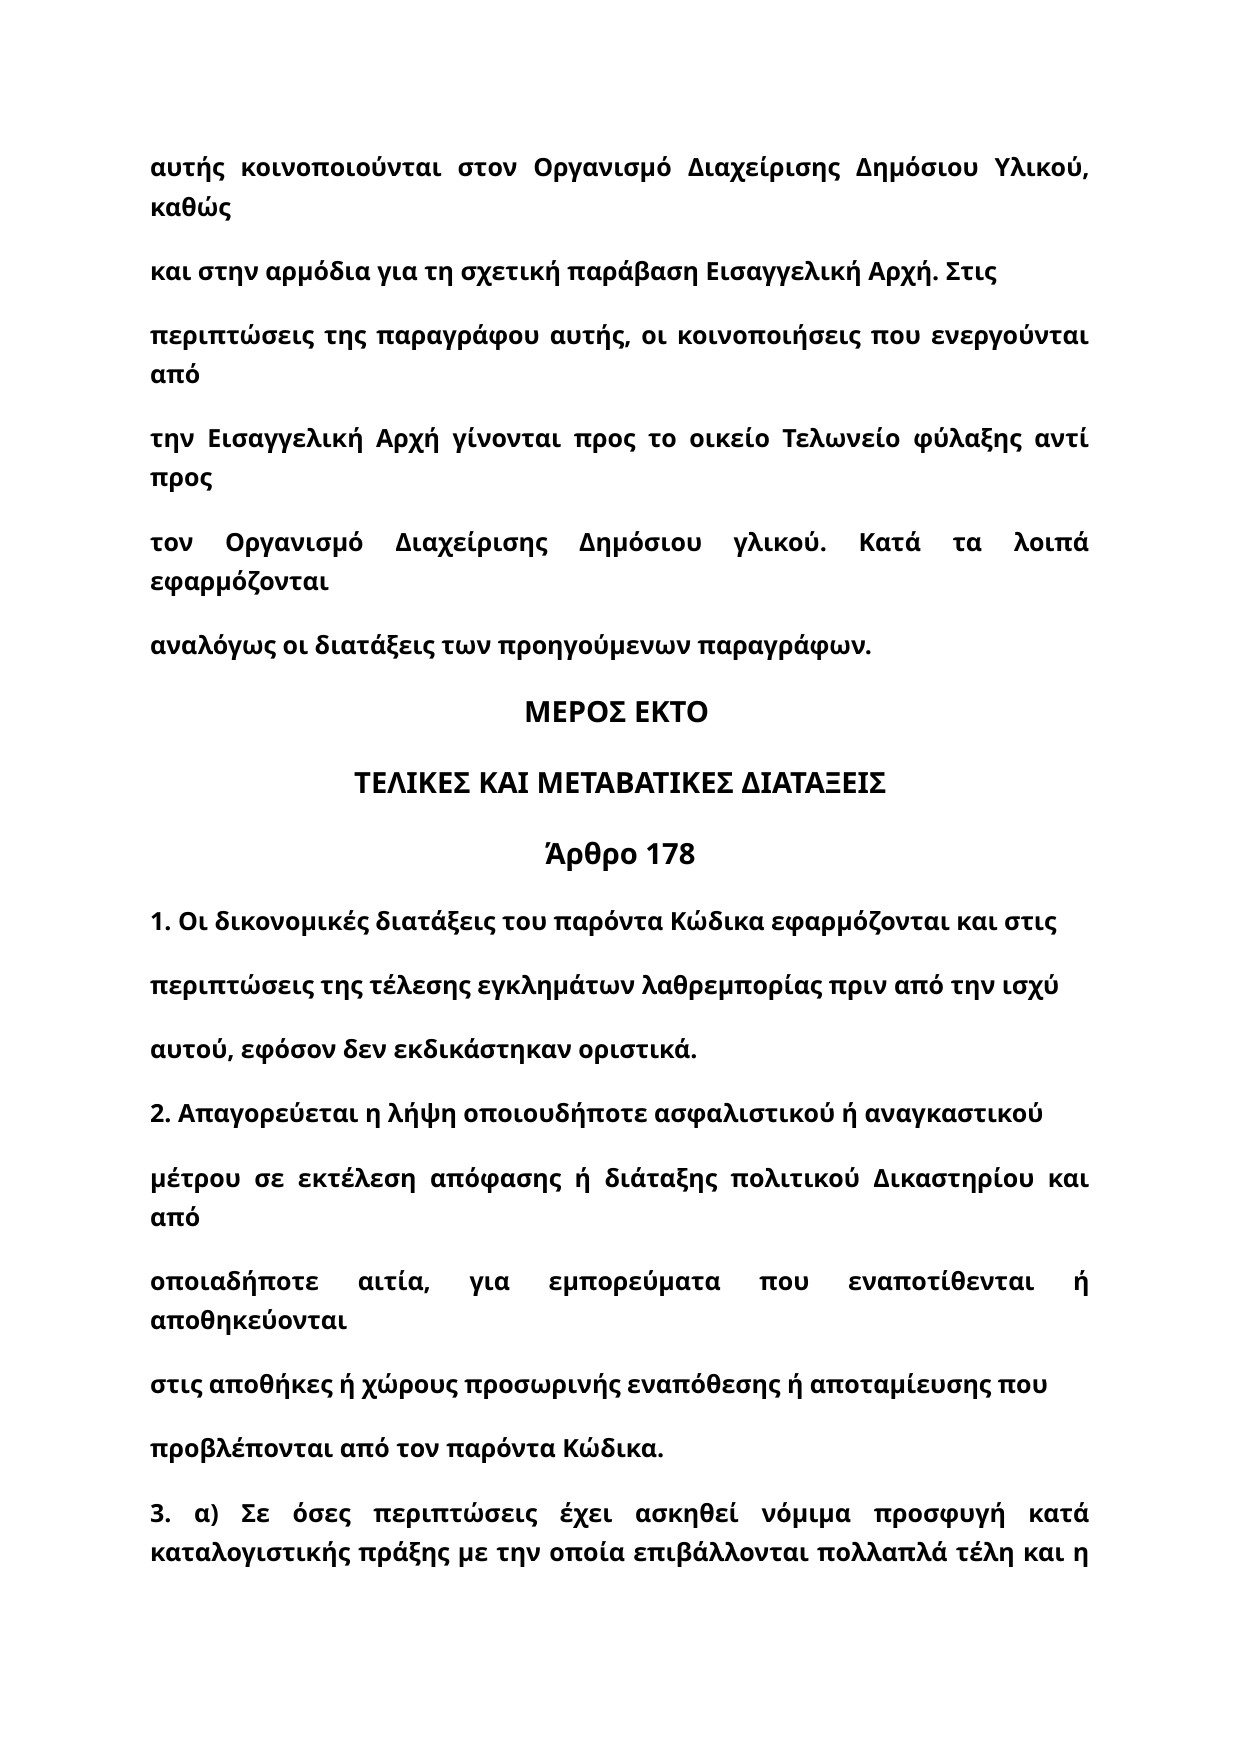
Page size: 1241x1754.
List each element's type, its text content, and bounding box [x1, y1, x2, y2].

text 2. Απαγορεύεται η λήψη οποιουδήποτε ασφαλιστικού ή αναγκαστικού [150, 1096, 1090, 1130]
text αυτής κοινοποιούνται στον Οργανισμό Διαχείρισης Δημόσιου Υλικού, καθώς [150, 150, 1090, 223]
text στις αποθήκες ή χώρους προσωρινής εναπόθεσης ή αποταμίευσης που [150, 1367, 1090, 1401]
text τον Οργανισμό Διαχείρισης Δημόσιου γλικού. Κατά τα λοιπά εφαρμόζονται [150, 524, 1090, 597]
text αναλόγως οι διατάξεις των προηγούμενων παραγράφων. [150, 627, 1090, 662]
text την Εισαγγελική Αρχή γίνονται προς το οικείο Τελωνείο φύλαξης αντί προς [150, 421, 1090, 494]
text και στην αρμόδια για τη σχετική παράβαση Εισαγγελική Αρχή. Στις [150, 253, 1090, 287]
subtitle ΤΕΛΙΚΕΣ ΚΑΙ ΜΕΤΑΒΑΤΙΚΕΣ ΔΙΑΤΑΞΕΙΣ [150, 762, 1090, 802]
text προβλέπονται από τον παρόντα Κώδικα. [150, 1431, 1090, 1465]
text οποιαδήποτε αιτία, για εμπορεύματα που εναποτίθενται ή αποθηκεύονται [150, 1263, 1090, 1337]
text μέτρου σε εκτέλεση απόφασης ή διάταξης πολιτικού Δικαστηρίου και από [150, 1160, 1090, 1233]
subtitle Άρθρο 178 [150, 833, 1090, 873]
text 3. α) Σε όσες περιπτώσεις έχει ασκηθεί νόμιμα προσφυγή κατά καταλογιστικής πράξης με την οποία επιβάλλονται πολλαπλά τέλη και η [150, 1495, 1090, 1568]
text 1. Οι δικονομικές διατάξεις του παρόντα Κώδικα εφαρμόζονται και στις [150, 903, 1090, 938]
text αυτού, εφόσον δεν εκδικάστηκαν οριστικά. [150, 1032, 1090, 1066]
text περιπτώσεις της παραγράφου αυτής, οι κοινοποιήσεις που ενεργούνται από [150, 317, 1090, 391]
subtitle ΜΕΡΟΣ ΕΚΤΟ [150, 692, 1090, 731]
text περιπτώσεις της τέλεσης εγκλημάτων λαθρεμπορίας πριν από την ισχύ [150, 968, 1090, 1002]
